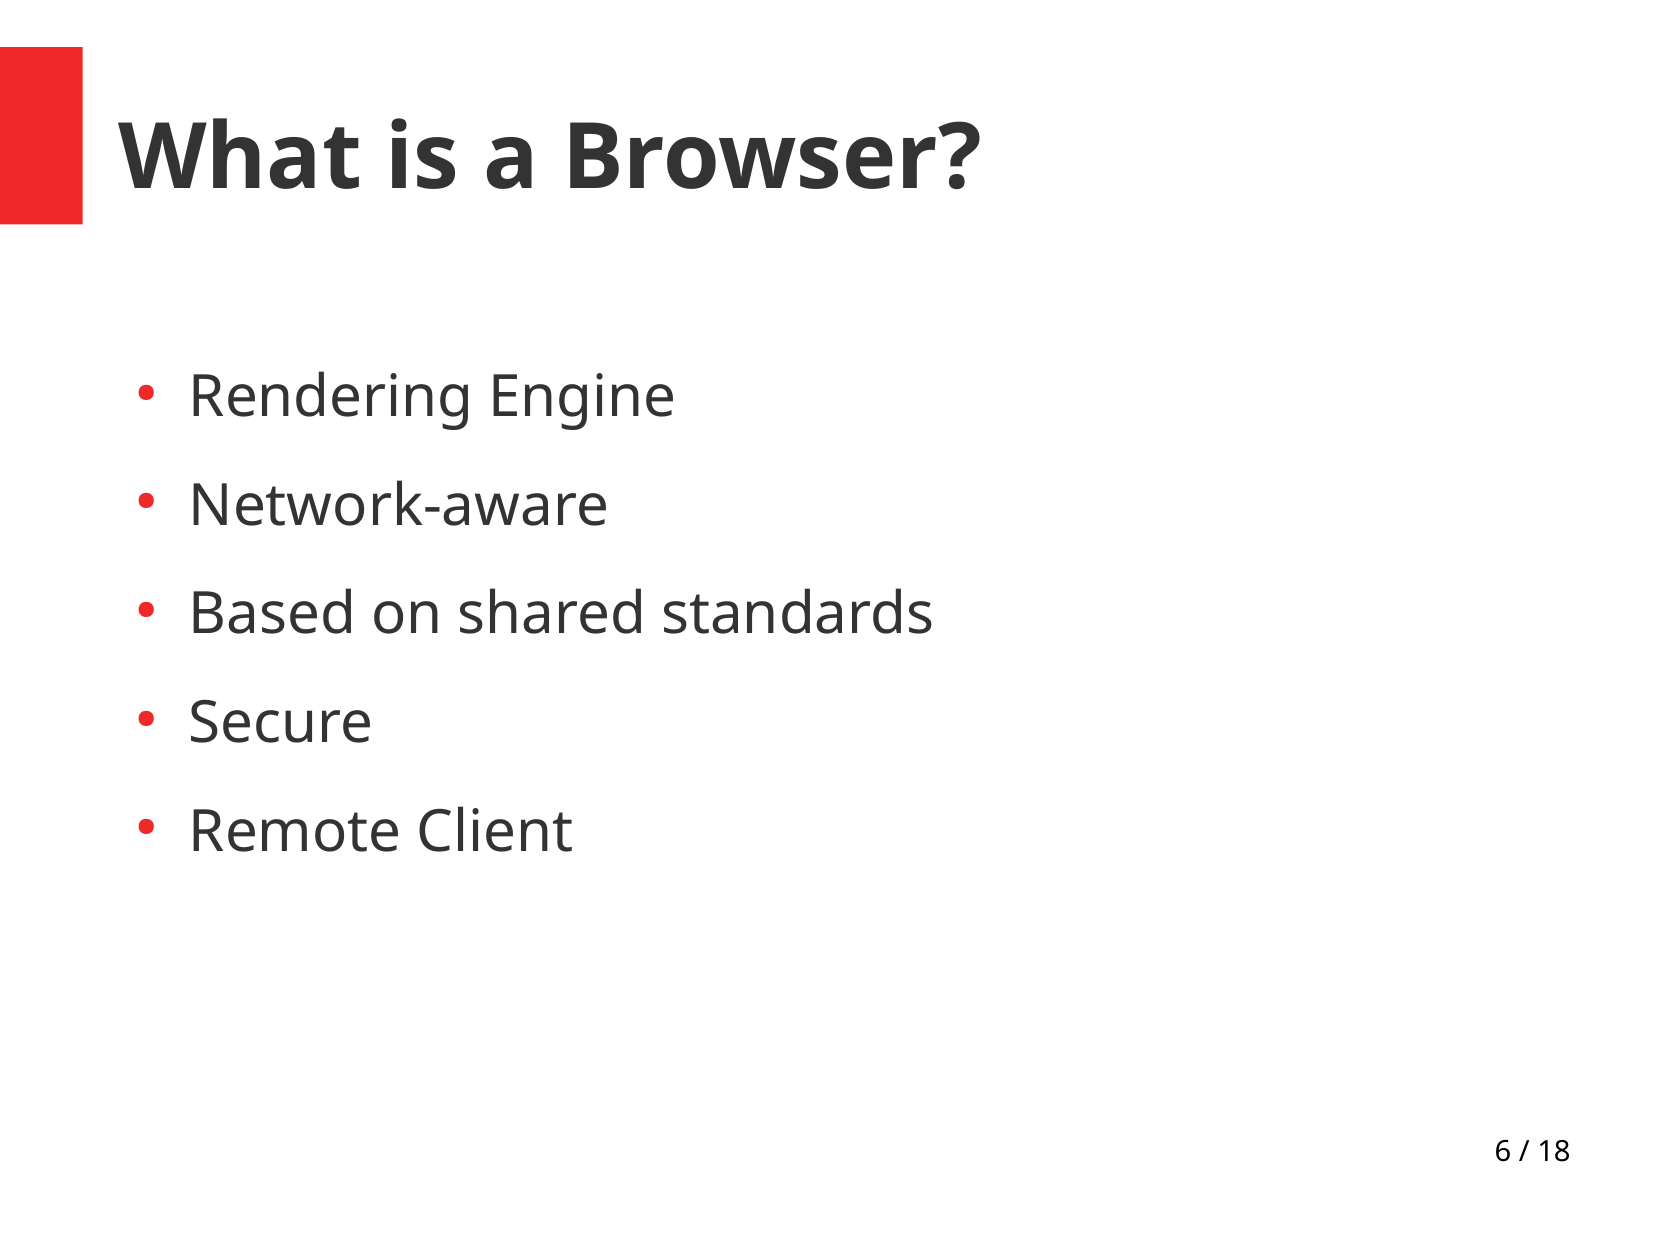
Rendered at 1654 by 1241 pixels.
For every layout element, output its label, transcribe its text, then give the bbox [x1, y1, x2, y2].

list Rendering Engine Network-aware Based on shared standards Secure Remote Client [118, 354, 1536, 1074]
title What is a Browser? [118, 49, 1571, 257]
